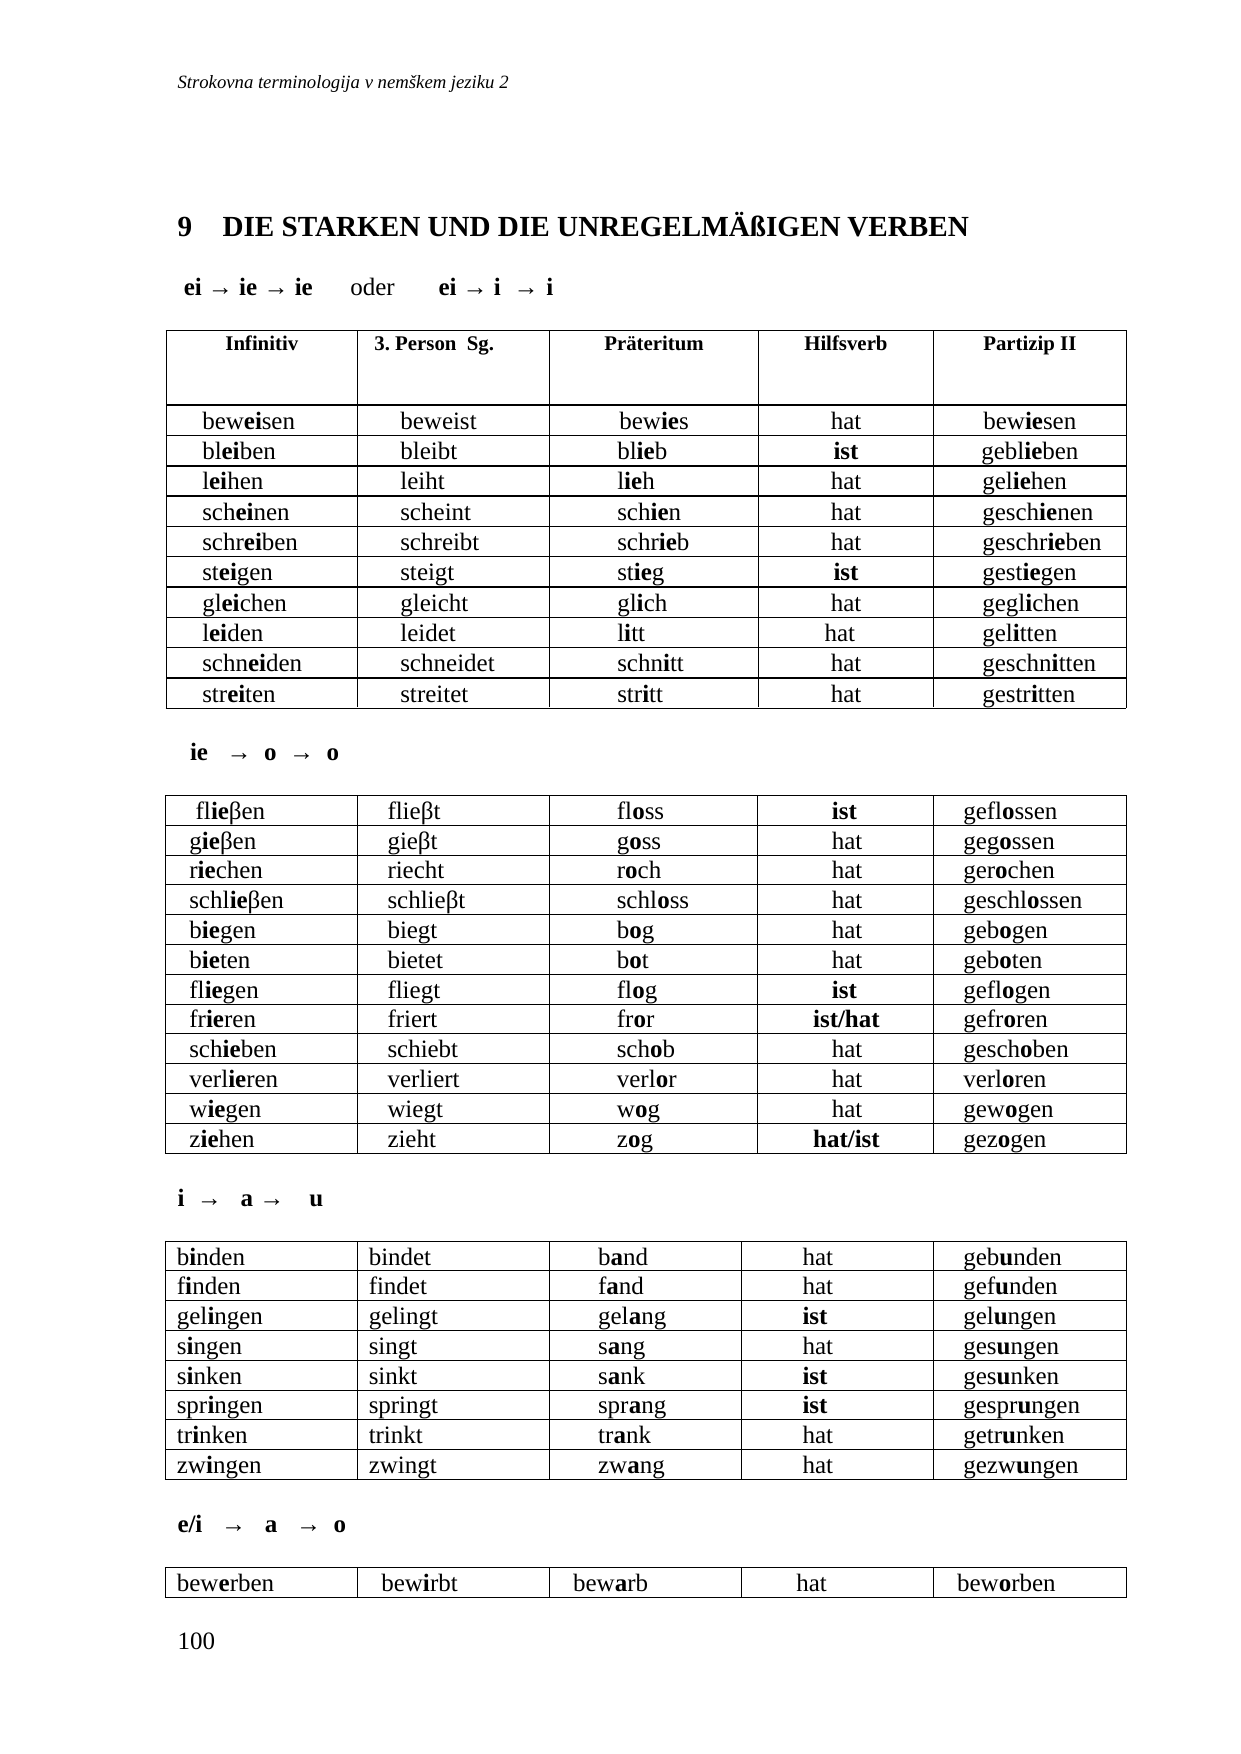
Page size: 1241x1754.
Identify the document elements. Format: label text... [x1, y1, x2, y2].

table_cell riecht [358, 856, 549, 884]
table_cell hat [758, 856, 933, 884]
table_header geflossen [934, 796, 1126, 825]
table_cell wog [550, 1094, 757, 1123]
table_cell geboten [934, 945, 1126, 974]
text ei → ie → ie oder ei → i → i [177, 272, 1122, 301]
table_header bindet [358, 1242, 549, 1270]
table_cell ist [742, 1391, 933, 1419]
table_cell hat [742, 1420, 933, 1449]
table_header Infinitiv [167, 331, 357, 404]
table_cell hat [758, 1064, 933, 1093]
table_header Hilfsverb [759, 331, 933, 404]
table_cell schneidet [358, 648, 549, 677]
table_cell bewies [550, 406, 758, 434]
text ie → o → o [177, 737, 1122, 766]
table_cell geschoben [934, 1034, 1126, 1063]
table_cell hat/ist [758, 1124, 933, 1152]
table_cell ist [742, 1301, 933, 1330]
table_cell schnitt [550, 648, 758, 677]
table_cell gieβen [166, 826, 357, 854]
table_cell hat [759, 588, 933, 616]
table_cell hat [742, 1331, 933, 1360]
table_cell trank [550, 1420, 741, 1449]
table_cell geschienen [934, 497, 1126, 526]
table_cell trinkt [358, 1420, 549, 1449]
table_header binden [166, 1242, 357, 1270]
table_cell leiht [358, 467, 549, 495]
table_cell verlor [550, 1064, 757, 1093]
table_cell springt [358, 1391, 549, 1419]
table_cell gerochen [934, 856, 1126, 884]
table_cell gefunden [934, 1271, 1126, 1300]
table_cell schreiben [167, 527, 357, 556]
table_cell trinken [166, 1420, 357, 1449]
table_cell findet [358, 1271, 549, 1300]
table_cell hat [758, 826, 933, 854]
table_cell wiegen [166, 1094, 357, 1123]
table_cell geflogen [934, 975, 1126, 1003]
table_cell gelungen [934, 1301, 1126, 1330]
table_cell leiden [167, 618, 357, 647]
table_cell gestiegen [934, 557, 1126, 586]
table_cell gelingt [358, 1301, 549, 1330]
table_cell sprang [550, 1391, 741, 1419]
table_cell ist [758, 975, 933, 1003]
table_cell hat [758, 915, 933, 944]
table_cell ist [759, 557, 933, 586]
table_cell verlieren [166, 1064, 357, 1093]
table_cell gleichen [167, 588, 357, 616]
table_cell ist [759, 436, 933, 465]
table_cell bog [550, 915, 757, 944]
table_header bewirbt [358, 1568, 549, 1597]
table_cell schiebt [358, 1034, 549, 1063]
table_cell friert [358, 1005, 549, 1033]
table_cell schneiden [167, 648, 357, 677]
table_cell gegossen [934, 826, 1126, 854]
table_cell hat [759, 618, 933, 647]
table_cell zwingen [166, 1450, 357, 1479]
table_cell scheinen [167, 497, 357, 526]
table_cell schrieb [550, 527, 758, 556]
table_cell zwang [550, 1450, 741, 1479]
table_cell verloren [934, 1064, 1126, 1093]
table_cell bewiesen [934, 406, 1126, 434]
table_cell gesprungen [934, 1391, 1126, 1419]
table_cell singt [358, 1331, 549, 1360]
text i → a → u [177, 1183, 1122, 1211]
table_cell frieren [166, 1005, 357, 1033]
table_cell gelingen [166, 1301, 357, 1330]
table_cell zwingt [358, 1450, 549, 1479]
table_cell gleicht [358, 588, 549, 616]
table_cell beweisen [167, 406, 357, 434]
table_header ist [758, 796, 933, 825]
table_header bewarb [550, 1568, 741, 1597]
table_cell hat [742, 1271, 933, 1300]
table_cell biegen [166, 915, 357, 944]
table_cell litt [550, 618, 758, 647]
table_cell hat [759, 679, 933, 707]
table_cell geschnitten [934, 648, 1126, 677]
table_cell bleiben [167, 436, 357, 465]
table_cell schloss [550, 885, 757, 914]
table_cell gieβt [358, 826, 549, 854]
table_cell sinkt [358, 1361, 549, 1389]
table_cell ist/hat [758, 1005, 933, 1033]
table_cell schob [550, 1034, 757, 1063]
table_cell stieg [550, 557, 758, 586]
table_cell gezwungen [934, 1450, 1126, 1479]
table_cell stritt [550, 679, 758, 707]
table_cell geblieben [934, 436, 1126, 465]
table_cell getrunken [934, 1420, 1126, 1449]
table_header band [550, 1242, 741, 1270]
table_cell leihen [167, 467, 357, 495]
table_header 3. Person Sg. [358, 331, 549, 404]
table_header hat [742, 1568, 933, 1597]
table_cell wiegt [358, 1094, 549, 1123]
table_header gebunden [934, 1242, 1126, 1270]
table_cell schien [550, 497, 758, 526]
table_cell beweist [358, 406, 549, 434]
table_cell fand [550, 1271, 741, 1300]
table_cell hat [758, 1094, 933, 1123]
table_cell hat [758, 945, 933, 974]
table_cell finden [166, 1271, 357, 1300]
table_cell scheint [358, 497, 549, 526]
table_cell springen [166, 1391, 357, 1419]
table_cell hat [759, 527, 933, 556]
table_cell gewogen [934, 1094, 1126, 1123]
table_cell streitet [358, 679, 549, 707]
table_cell gebogen [934, 915, 1126, 944]
table_cell steigen [167, 557, 357, 586]
table_cell streiten [167, 679, 357, 707]
table_header bewerben [166, 1568, 357, 1597]
table_cell biegt [358, 915, 549, 944]
table_cell lieh [550, 467, 758, 495]
table_cell fror [550, 1005, 757, 1033]
table_cell roch [550, 856, 757, 884]
table_header Präteritum [550, 331, 758, 404]
table_cell geschlossen [934, 885, 1126, 914]
table_cell singen [166, 1331, 357, 1360]
table_cell hat [758, 1034, 933, 1063]
table_cell hat [758, 885, 933, 914]
text e/i → a → o [177, 1509, 1122, 1538]
table_cell schieben [166, 1034, 357, 1063]
table_cell geglichen [934, 588, 1126, 616]
table_cell schlieβen [166, 885, 357, 914]
table_cell ist [742, 1361, 933, 1389]
table_cell gefroren [934, 1005, 1126, 1033]
table_header flieβen [166, 796, 357, 825]
table_cell hat [759, 406, 933, 434]
table_cell riechen [166, 856, 357, 884]
table_cell bleibt [358, 436, 549, 465]
table_cell bot [550, 945, 757, 974]
table_header Partizip II [934, 331, 1126, 404]
table_cell hat [759, 648, 933, 677]
table_cell gelang [550, 1301, 741, 1330]
table_cell steigt [358, 557, 549, 586]
table_cell ziehen [166, 1124, 357, 1152]
table_cell gesunken [934, 1361, 1126, 1389]
table_cell bietet [358, 945, 549, 974]
subtitle DIE STARKEN UND DIE UNREGELMÄßIGEN VERBEN [177, 209, 1122, 243]
table_cell gesungen [934, 1331, 1126, 1360]
table_cell flog [550, 975, 757, 1003]
table_cell verliert [358, 1064, 549, 1093]
table_header hat [742, 1242, 933, 1270]
table_cell geliehen [934, 467, 1126, 495]
table_cell geschrieben [934, 527, 1126, 556]
table_cell gelitten [934, 618, 1126, 647]
table_cell sang [550, 1331, 741, 1360]
table_header floss [550, 796, 757, 825]
table_cell fliegt [358, 975, 549, 1003]
table_cell zog [550, 1124, 757, 1152]
table_cell schlieβt [358, 885, 549, 914]
table_cell hat [759, 497, 933, 526]
table_cell leidet [358, 618, 549, 647]
table_cell schreibt [358, 527, 549, 556]
table_cell hat [759, 467, 933, 495]
table_cell glich [550, 588, 758, 616]
table_cell bieten [166, 945, 357, 974]
table_cell hat [742, 1450, 933, 1479]
table_cell zieht [358, 1124, 549, 1152]
table_cell blieb [550, 436, 758, 465]
table_cell fliegen [166, 975, 357, 1003]
table_cell gezogen [934, 1124, 1126, 1152]
table_header beworben [934, 1568, 1126, 1597]
table_cell gestritten [934, 679, 1126, 707]
table_cell sank [550, 1361, 741, 1389]
table_cell sinken [166, 1361, 357, 1389]
table_header flieβt [358, 796, 549, 825]
table_cell goss [550, 826, 757, 854]
